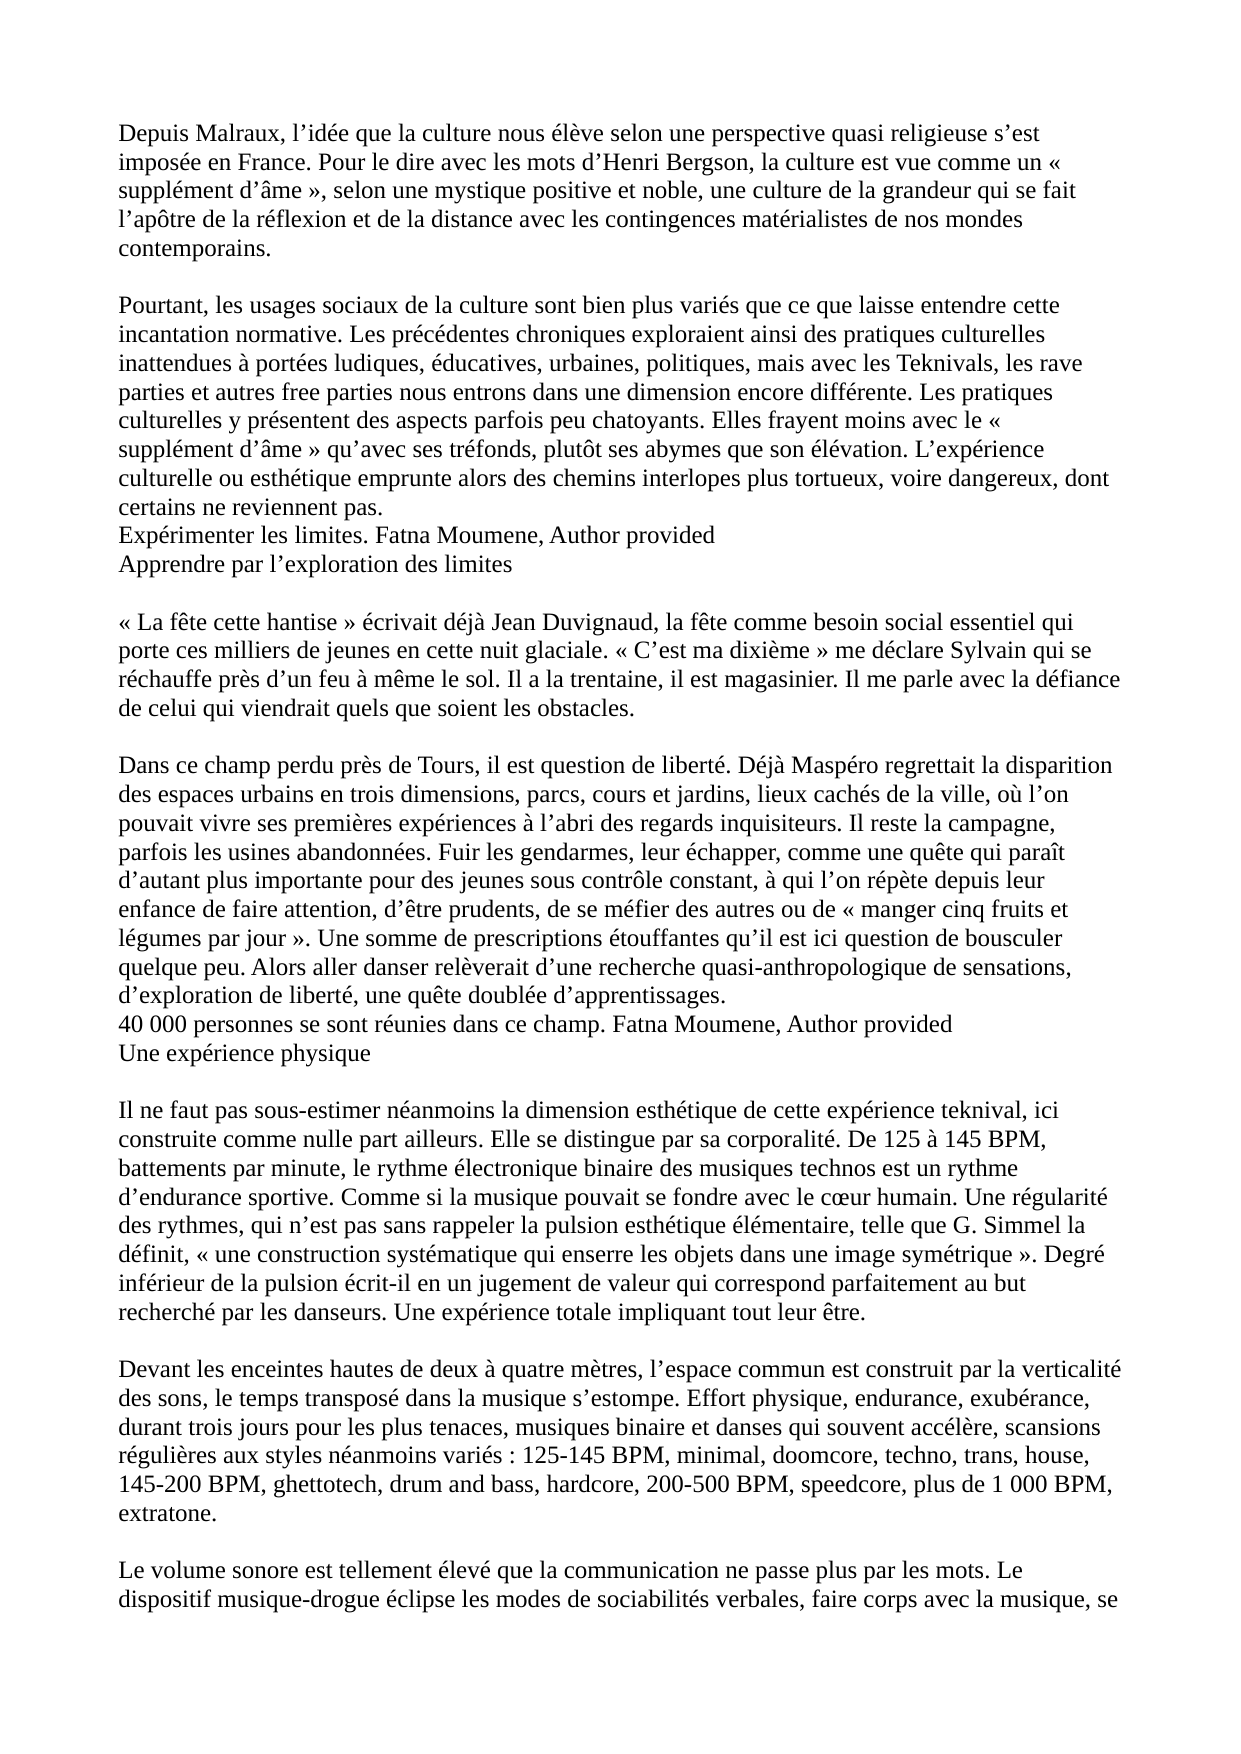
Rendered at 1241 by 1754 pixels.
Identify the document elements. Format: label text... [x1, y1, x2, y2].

text Apprendre par l’exploration des limites [118, 549, 1122, 578]
text Expérimenter les limites. Fatna Moumene, Author provided [118, 521, 1122, 549]
text Une expérience physique [118, 1038, 1122, 1067]
text 40 000 personnes se sont réunies dans ce champ. Fatna Moumene, Author provided [118, 1009, 1122, 1038]
text Il ne faut pas sous-estimer néanmoins la dimension esthétique de cette expérience teknival, ici construite comme nulle part ailleurs. Elle se distingue par sa corporalité. De 125 à 145 BPM, battements par minute, le rythme électronique binaire des musiques technos est un rythme d’endurance sportive. Comme si la musique pouvait se fondre avec le cœur humain. Une régularité des rythmes, qui n’est pas sans rappeler la pulsion esthétique élémentaire, telle que G. Simmel la définit, « une construction systématique qui enserre les objets dans une image symétrique ». Degré inférieur de la pulsion écrit-il en un jugement de valeur qui correspond parfaitement au but recherché par les danseurs. Une expérience totale impliquant tout leur être. [118, 1096, 1122, 1326]
text Devant les enceintes hautes de deux à quatre mètres, l’espace commun est construit par la verticalité des sons, le temps transposé dans la musique s’estompe. Effort physique, endurance, exubérance, durant trois jours pour les plus tenaces, musiques binaire et danses qui souvent accélère, scansions régulières aux styles néanmoins variés : 125-145 BPM, minimal, doomcore, techno, trans, house, 145-200 BPM, ghettotech, drum and bass, hardcore, 200-500 BPM, speedcore, plus de 1 000 BPM, extratone. [118, 1354, 1122, 1527]
text Le volume sonore est tellement élevé que la communication ne passe plus par les mots. Le dispositif musique-drogue éclipse les modes de sociabilités verbales, faire corps avec la musique, se [118, 1556, 1122, 1613]
text Depuis Malraux, l’idée que la culture nous élève selon une perspective quasi religieuse s’est imposée en France. Pour le dire avec les mots d’Henri Bergson, la culture est vue comme un « supplément d’âme », selon une mystique positive et noble, une culture de la grandeur qui se fait l’apôtre de la réflexion et de la distance avec les contingences matérialistes de nos mondes contemporains. [118, 118, 1122, 262]
text « La fête cette hantise » écrivait déjà Jean Duvignaud, la fête comme besoin social essentiel qui porte ces milliers de jeunes en cette nuit glaciale. « C’est ma dixième » me déclare Sylvain qui se réchauffe près d’un feu à même le sol. Il a la trentaine, il est magasinier. Il me parle avec la défiance de celui qui viendrait quels que soient les obstacles. [118, 607, 1122, 722]
text Pourtant, les usages sociaux de la culture sont bien plus variés que ce que laisse entendre cette incantation normative. Les précédentes chroniques exploraient ainsi des pratiques culturelles inattendues à portées ludiques, éducatives, urbaines, politiques, mais avec les Teknivals, les rave parties et autres free parties nous entrons dans une dimension encore différente. Les pratiques culturelles y présentent des aspects parfois peu chatoyants. Elles frayent moins avec le « supplément d’âme » qu’avec ses tréfonds, plutôt ses abymes que son élévation. L’expérience culturelle ou esthétique emprunte alors des chemins interlopes plus tortueux, voire dangereux, dont certains ne reviennent pas. [118, 291, 1122, 521]
text Dans ce champ perdu près de Tours, il est question de liberté. Déjà Maspéro regrettait la disparition des espaces urbains en trois dimensions, parcs, cours et jardins, lieux cachés de la ville, où l’on pouvait vivre ses premières expériences à l’abri des regards inquisiteurs. Il reste la campagne, parfois les usines abandonnées. Fuir les gendarmes, leur échapper, comme une quête qui paraît d’autant plus importante pour des jeunes sous contrôle constant, à qui l’on répète depuis leur enfance de faire attention, d’être prudents, de se méfier des autres ou de « manger cinq fruits et légumes par jour ». Une somme de prescriptions étouffantes qu’il est ici question de bousculer quelque peu. Alors aller danser relèverait d’une recherche quasi-anthropologique de sensations, d’exploration de liberté, une quête doublée d’apprentissages. [118, 751, 1122, 1009]
